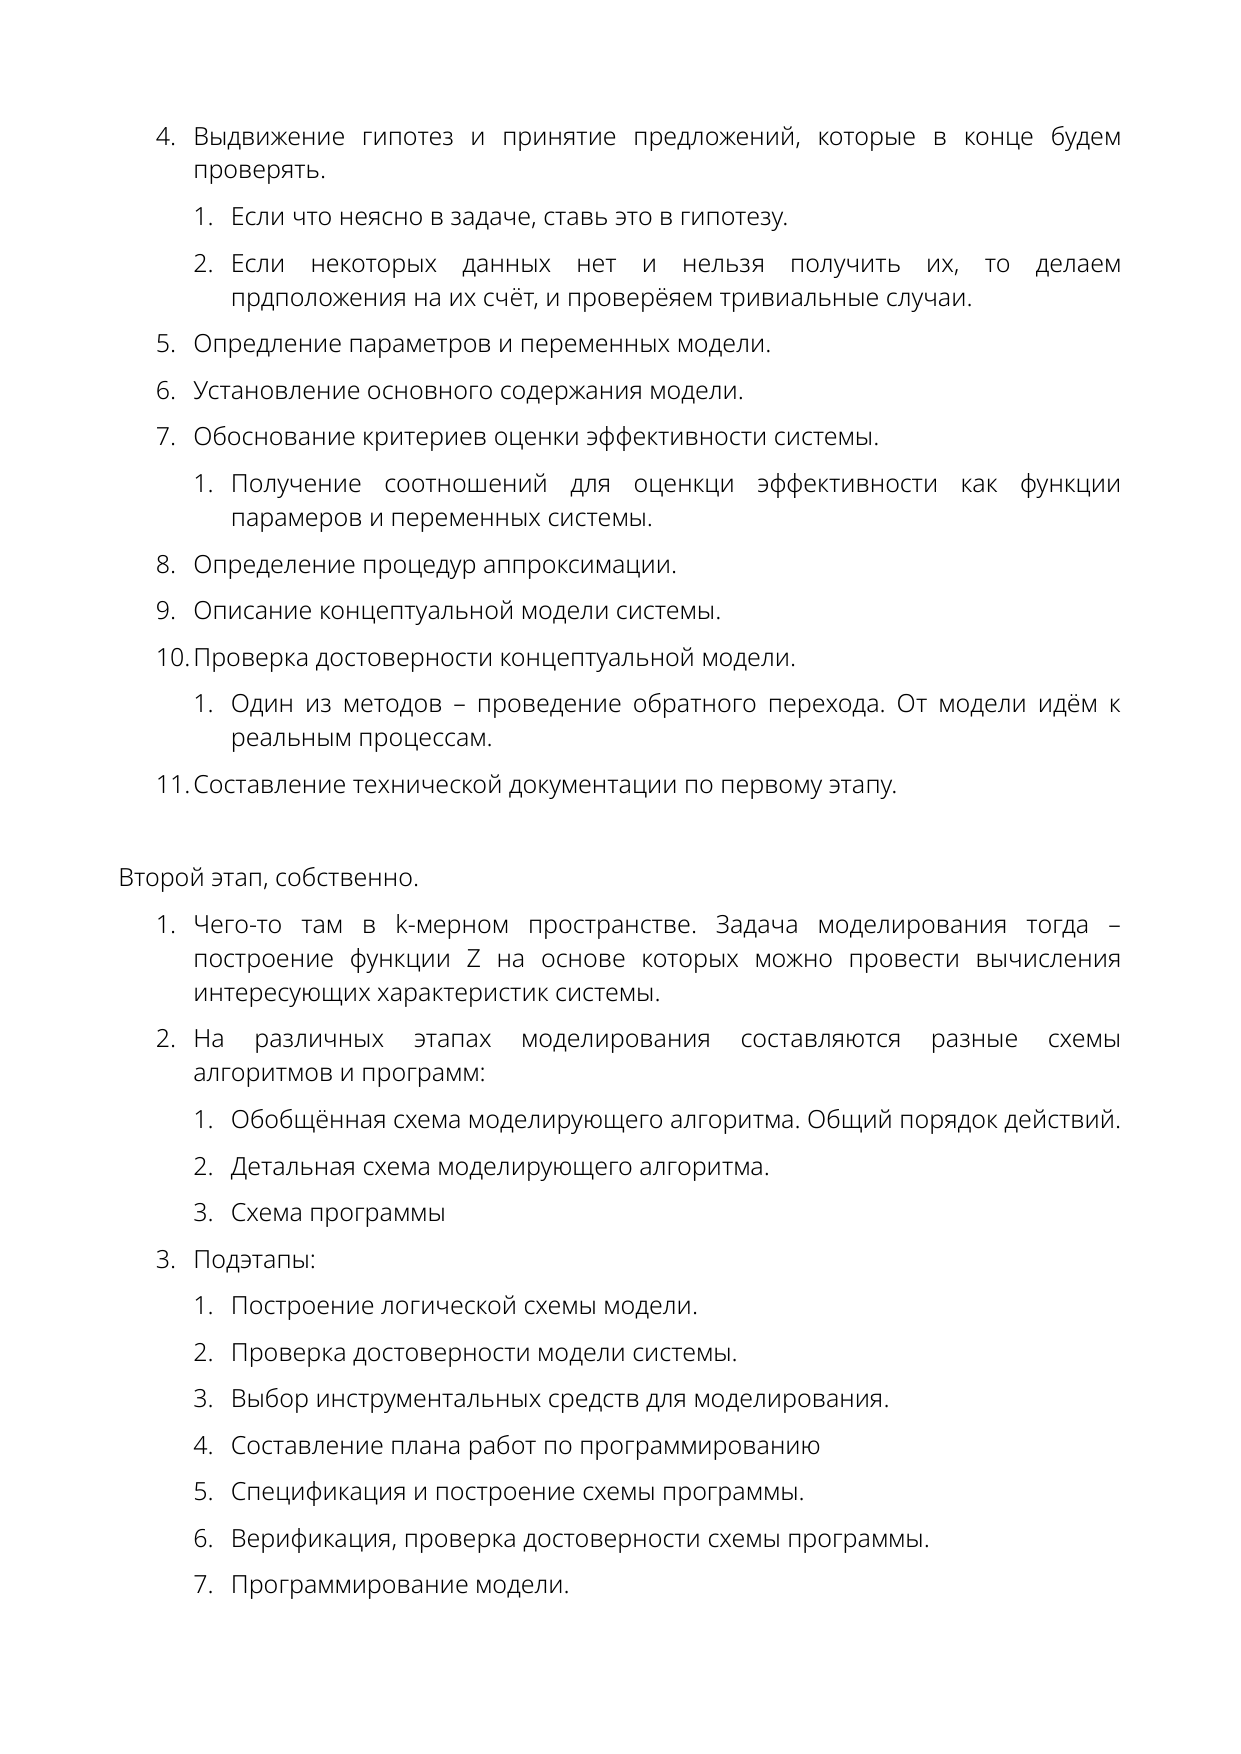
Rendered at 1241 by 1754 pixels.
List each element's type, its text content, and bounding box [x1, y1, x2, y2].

list Если некоторых данных нет и нельзя получить их, то делаем прдположения на их счёт, и проверёяем тривиальные случаи. [193, 245, 1122, 313]
list Составление технической документации по первому этапу. [156, 767, 1122, 801]
list Выдвижение гипотез и принятие предложений, которые в конце будем проверять. [156, 118, 1122, 186]
list Верификация, проверка достоверности схемы программы. [193, 1521, 1122, 1555]
list Опредление параметров и переменных модели. [156, 326, 1122, 360]
list Если что неясно в задаче, ставь это в гипотезу. [193, 199, 1122, 233]
text Второй этап, собственно. [118, 860, 1122, 894]
list Проверка достоверности концептуальной модели. [156, 639, 1122, 673]
list Обобщённая схема моделирующего алгоритма. Общий порядок действий. [193, 1102, 1122, 1136]
list На различных этапах моделирования составляются разные схемы алгоритмов и программ: [156, 1021, 1122, 1089]
list Спецификация и построение схемы программы. [193, 1474, 1122, 1508]
list Построение логической схемы модели. [193, 1288, 1122, 1322]
list Один из методов – проведение обратного перехода. От модели идём к реальным процессам. [193, 686, 1122, 754]
list Выбор инструментальных средств для моделирования. [193, 1381, 1122, 1415]
list Детальная схема моделирующего алгоритма. [193, 1148, 1122, 1182]
list Программирование модели. [193, 1567, 1122, 1601]
list Чего-то там в k-мерном пространстве. Задача моделирования тогда – построение функции Z на основе которых можно провести вычисления интересующих характеристик системы. [156, 906, 1122, 1008]
list Установление основного содержания модели. [156, 372, 1122, 407]
list Проверка достоверности модели системы. [193, 1334, 1122, 1368]
list Получение соотношений для оценкци эффективности как функции парамеров и переменных системы. [193, 466, 1122, 534]
list Подэтапы: [156, 1241, 1122, 1275]
list Определение процедур аппроксимации. [156, 546, 1122, 580]
list Схема программы [193, 1195, 1122, 1229]
list Описание концептуальной модели системы. [156, 593, 1122, 627]
list Составление плана работ по программированию [193, 1427, 1122, 1462]
list Обоснование критериев оценки эффективности системы. [156, 419, 1122, 453]
